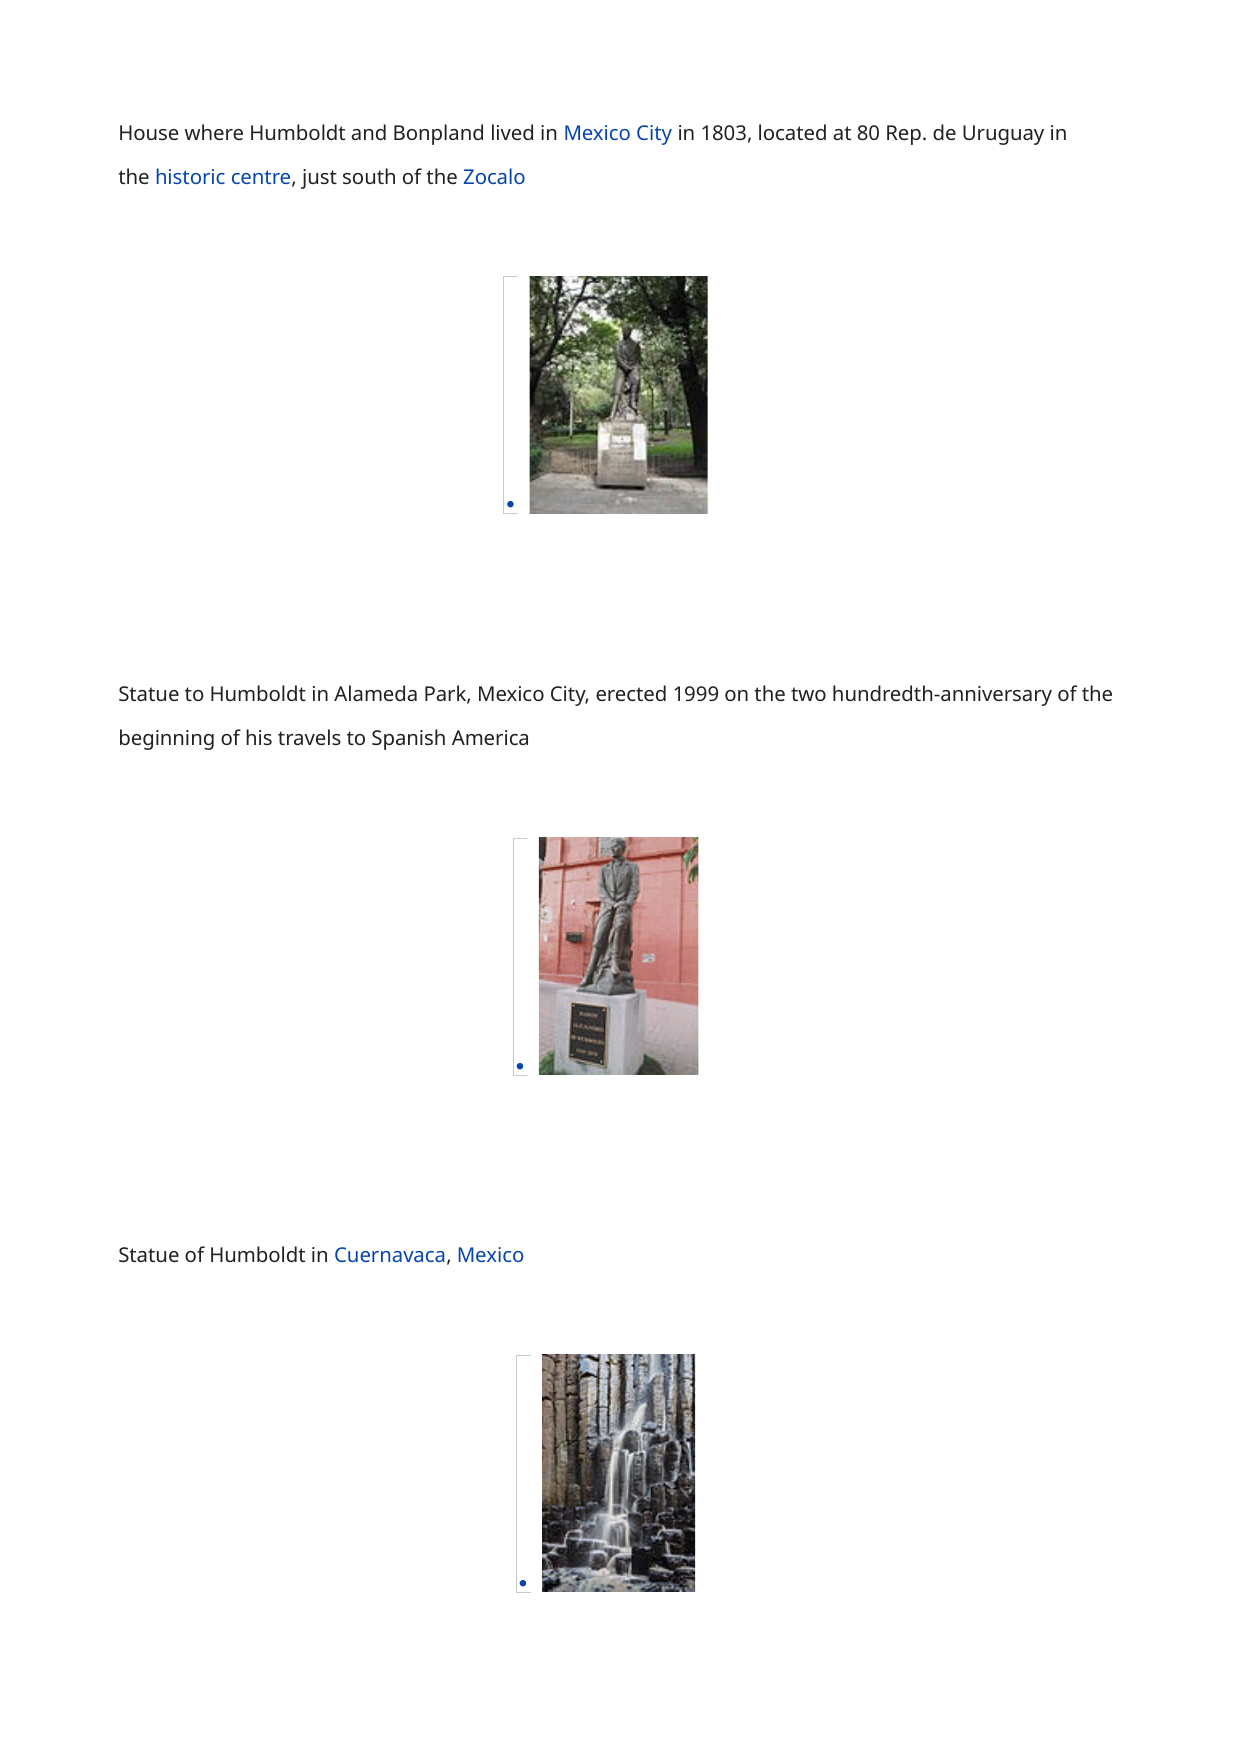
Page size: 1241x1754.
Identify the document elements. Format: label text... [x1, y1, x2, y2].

list House where Humboldt and Bonpland lived in Mexico City in 1803, located at 80 Rep. de Uruguay in the historic centre, just south of the Zocalo [118, 118, 1122, 190]
list Statue to Humboldt in Alameda Park, Mexico City, erected 1999 on the two hundredth-anniversary of the beginning of his travels to Spanish America [118, 679, 1122, 751]
picture [538, 837, 699, 1075]
list Statue of Humboldt in Cuernavaca, Mexico [118, 1241, 1122, 1268]
picture [529, 276, 708, 514]
picture [542, 1354, 696, 1592]
